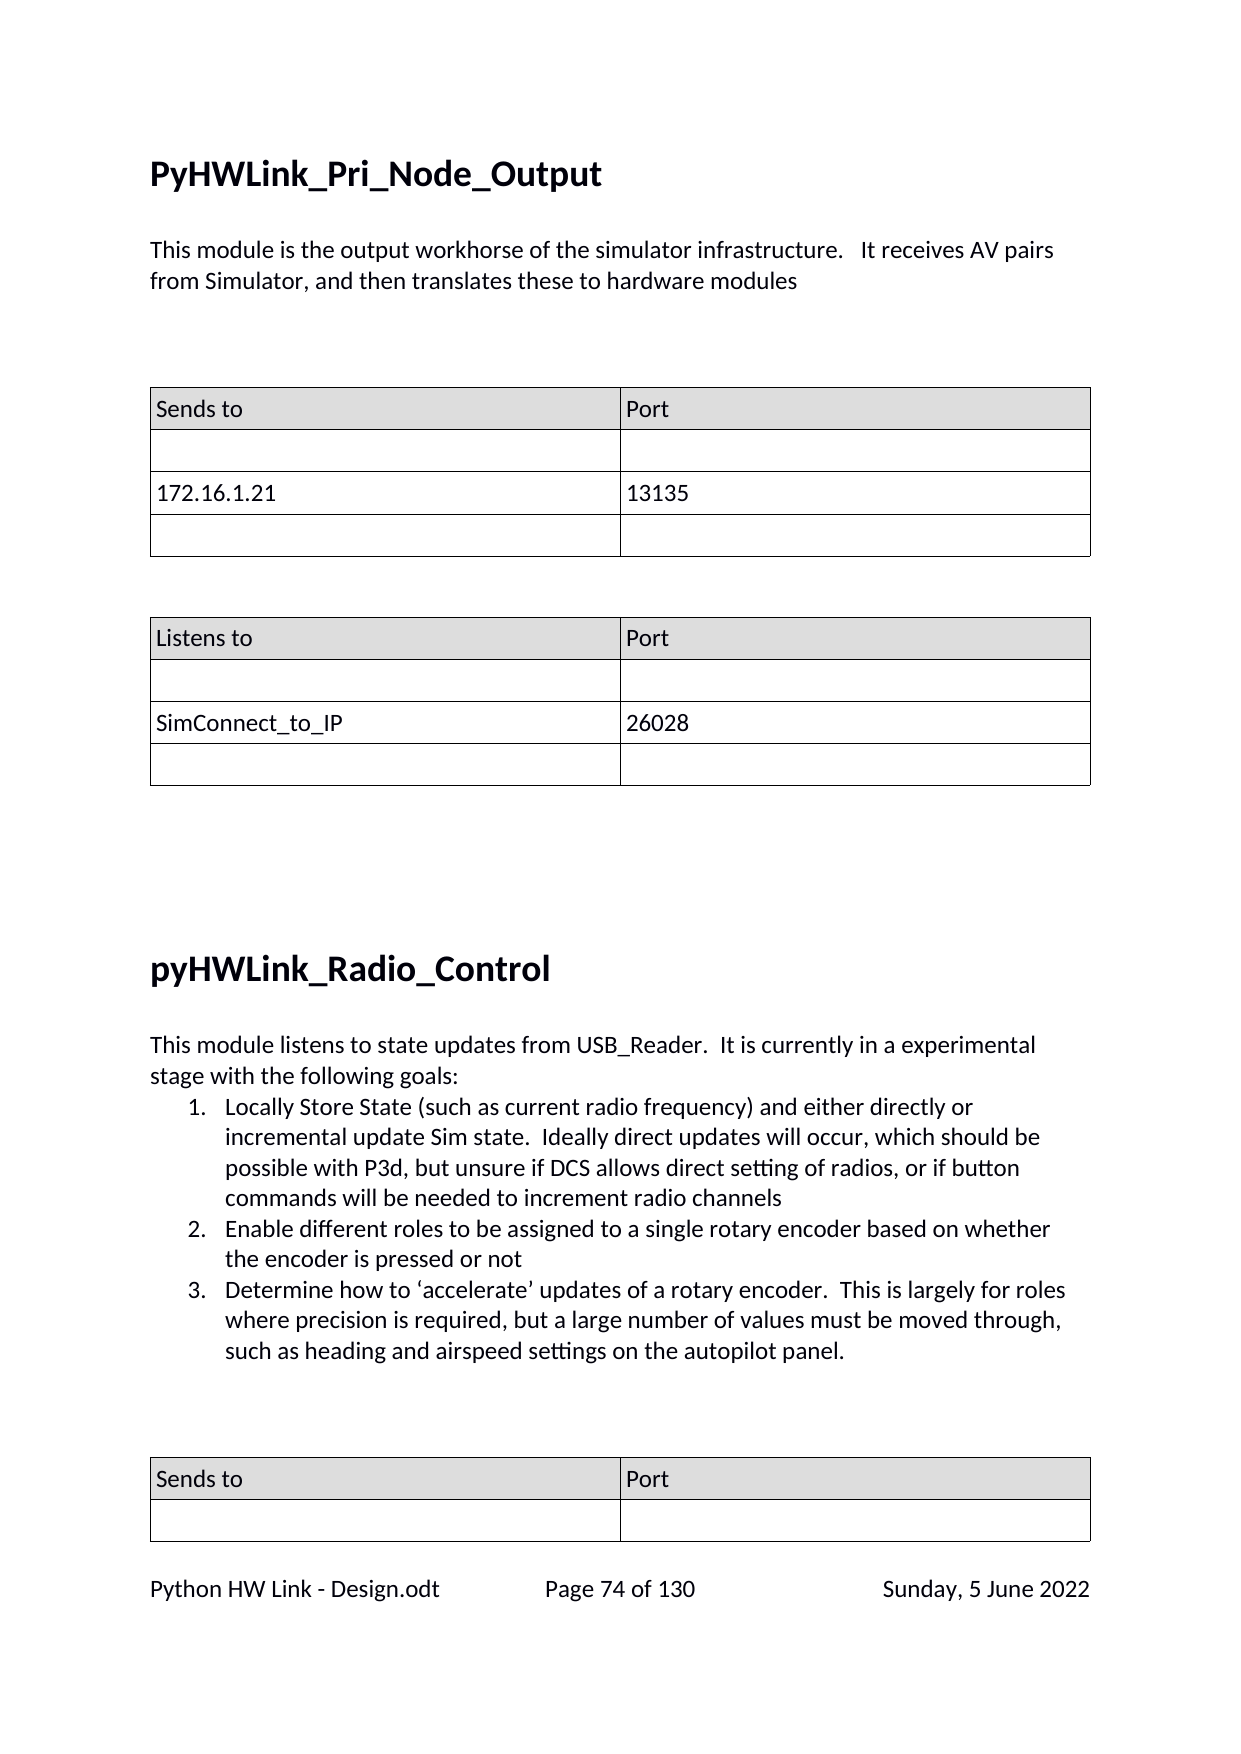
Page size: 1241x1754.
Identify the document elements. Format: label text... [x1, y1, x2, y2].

table_header Port [621, 618, 1090, 659]
subtitle PyHWLink_Pri_Node_Output [150, 150, 1090, 196]
table_header Sends to [151, 1458, 620, 1499]
table_cell [621, 660, 1090, 701]
table_cell [621, 744, 1090, 785]
table_cell [151, 660, 620, 701]
text This module listens to state updates from USB_Reader. It is currently in a experimental stage with the following goals: [150, 1029, 1090, 1091]
table_cell [151, 1500, 620, 1541]
list Locally Store State (such as current radio frequency) and either directly or incremental update Sim state. Ideally direct updates will occur, which should be possible with P3d, but unsure if DCS allows direct setting of radios, or if button commands will be needed to increment radio channels [187, 1091, 1090, 1213]
table_cell 13135 [621, 472, 1090, 513]
table_cell [151, 430, 620, 471]
subtitle pyHWLink_Radio_Control [150, 945, 1090, 991]
table_header Port [621, 388, 1090, 429]
table_cell 26028 [621, 702, 1090, 743]
table_cell [621, 515, 1090, 556]
table_cell [621, 430, 1090, 471]
table_cell [151, 744, 620, 785]
table_header Port [621, 1458, 1090, 1499]
table_cell [151, 515, 620, 556]
table_cell [621, 1500, 1090, 1541]
table_cell SimConnect_to_IP [151, 702, 620, 743]
list Determine how to ‘accelerate’ updates of a rotary encoder. This is largely for roles where precision is required, but a large number of values must be moved through, such as heading and airspeed settings on the autopilot panel. [187, 1274, 1090, 1365]
table_header Listens to [151, 618, 620, 659]
text This module is the output workhorse of the simulator infrastructure. It receives AV pairs from Simulator, and then translates these to hardware modules [150, 235, 1090, 296]
table_header Sends to [151, 388, 620, 429]
list Enable different roles to be assigned to a single rotary encoder based on whether the encoder is pressed or not [187, 1213, 1090, 1274]
table_cell 172.16.1.21 [151, 472, 620, 513]
